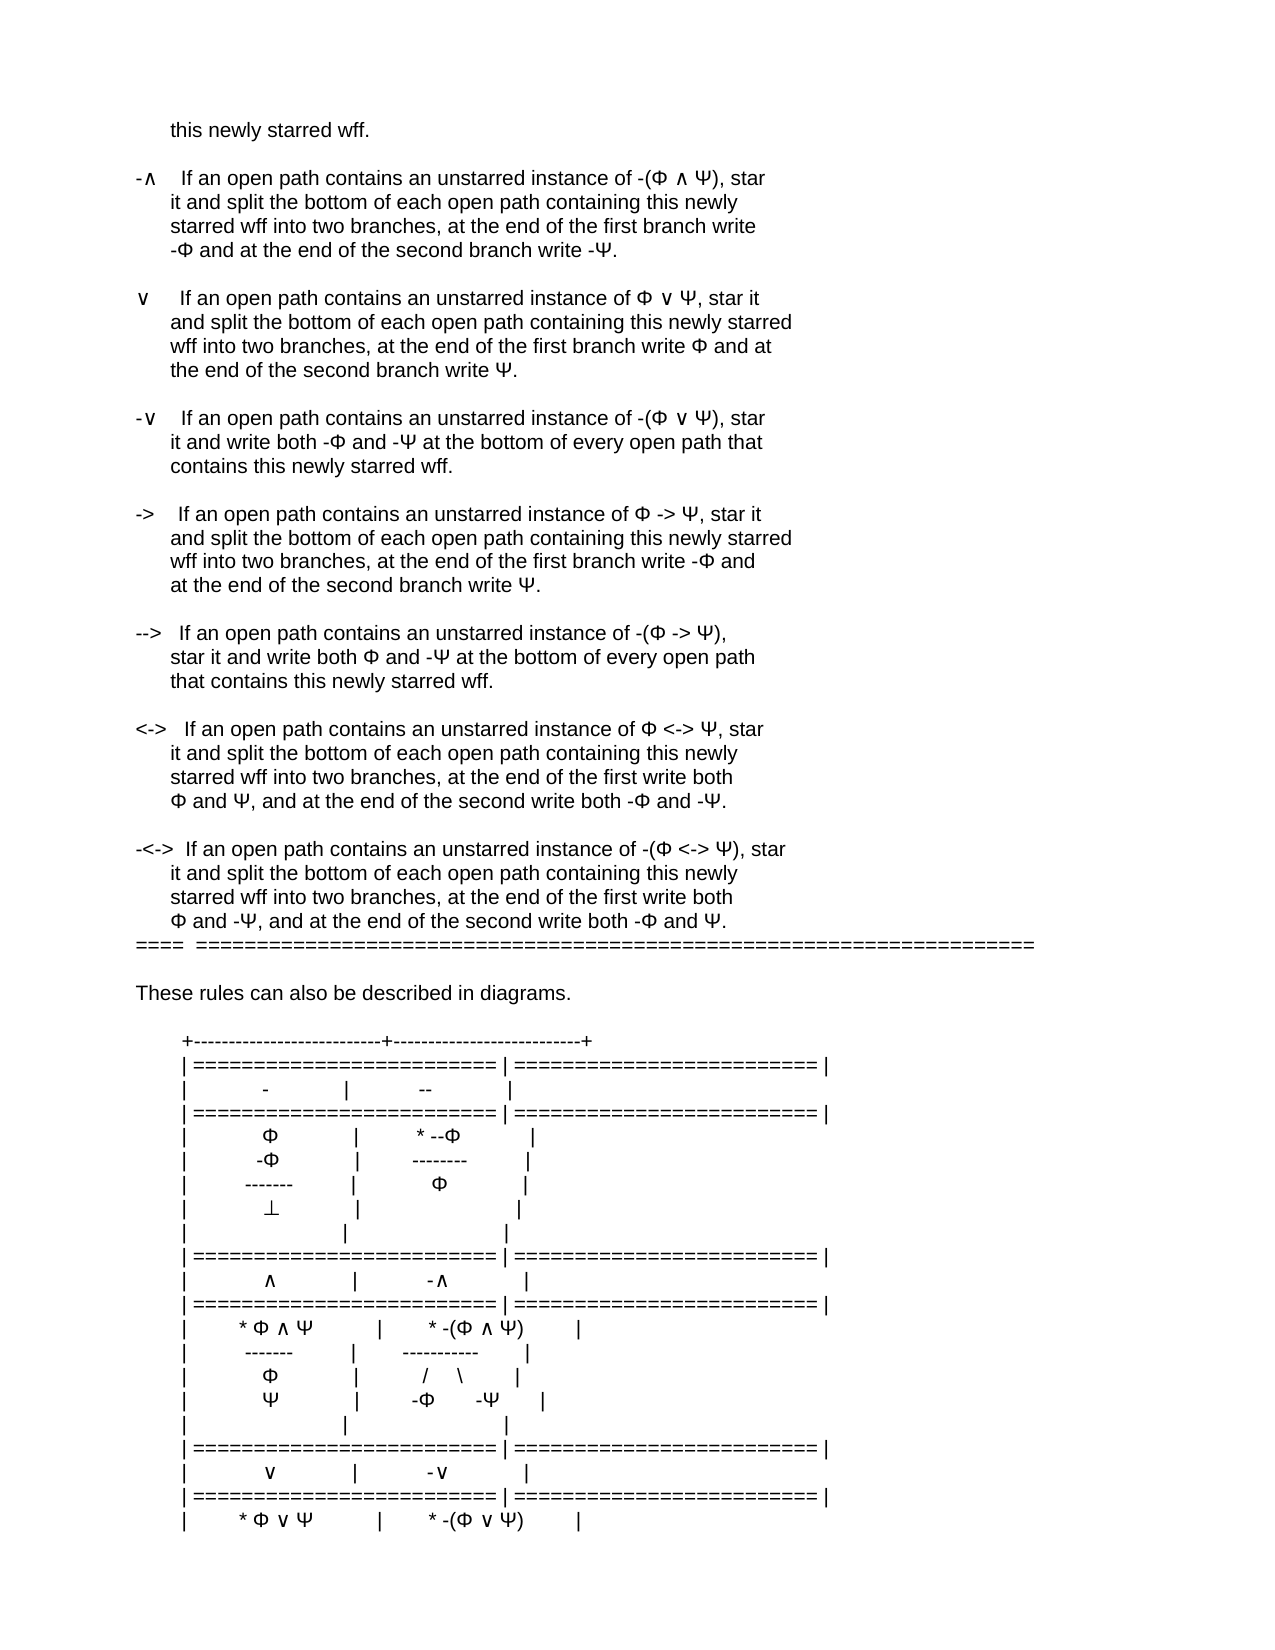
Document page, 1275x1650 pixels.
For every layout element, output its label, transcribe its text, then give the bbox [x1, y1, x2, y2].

text wff into two branches, at the end of the first branch write Φ and at [118, 334, 1157, 358]
text it and split the bottom of each open path containing this newly [118, 741, 1157, 765]
text this newly starred wff. [118, 118, 1157, 142]
text | Φ | / \ | [118, 1364, 1157, 1388]
text | ========================= | ========================= | [118, 1484, 1157, 1508]
text and split the bottom of each open path containing this newly starred [118, 525, 1157, 549]
text | ⊥ | | [118, 1196, 1157, 1220]
text it and split the bottom of each open path containing this newly [118, 190, 1157, 214]
text -> If an open path contains an unstarred instance of Φ -> Ψ, star it [118, 501, 1157, 525]
text | ------- | ----------- | [118, 1340, 1157, 1364]
text | ∧ | -∧ | [118, 1268, 1157, 1292]
text <-> If an open path contains an unstarred instance of Φ <-> Ψ, star [118, 717, 1157, 741]
text These rules can also be described in diagrams. [118, 981, 1157, 1004]
text | * Φ ∧ Ψ | * -(Φ ∧ Ψ) | [118, 1316, 1157, 1340]
text and split the bottom of each open path containing this newly starred [118, 310, 1157, 334]
text contains this newly starred wff. [118, 453, 1157, 477]
text starred wff into two branches, at the end of the first write both [118, 885, 1157, 909]
text Φ and -Ψ, and at the end of the second write both -Φ and Ψ. [118, 909, 1157, 933]
text starred wff into two branches, at the end of the first write both [118, 765, 1157, 789]
text that contains this newly starred wff. [118, 669, 1157, 693]
text -<-> If an open path contains an unstarred instance of -(Φ <-> Ψ), star [118, 837, 1157, 861]
text -Φ and at the end of the second branch write -Ψ. [118, 238, 1157, 262]
text | Ψ | -Φ -Ψ | [118, 1388, 1157, 1412]
text +---------------------------+---------------------------+ [118, 1028, 1157, 1052]
text at the end of the second branch write Ψ. [118, 573, 1157, 597]
text -∧ If an open path contains an unstarred instance of -(Φ ∧ Ψ), star [118, 166, 1157, 190]
text ∨ If an open path contains an unstarred instance of Φ ∨ Ψ, star it [118, 286, 1157, 310]
text it and split the bottom of each open path containing this newly [118, 861, 1157, 885]
text wff into two branches, at the end of the first branch write -Φ and [118, 549, 1157, 573]
text star it and write both Φ and -Ψ at the bottom of every open path [118, 645, 1157, 669]
text | ========================= | ========================= | [118, 1292, 1157, 1316]
text --> If an open path contains an unstarred instance of -(Φ -> Ψ), [118, 621, 1157, 645]
text | ========================= | ========================= | [118, 1244, 1157, 1268]
text | ========================= | ========================= | [118, 1436, 1157, 1460]
text | ========================= | ========================= | [118, 1052, 1157, 1076]
text | | | [118, 1412, 1157, 1436]
text | * Φ ∨ Ψ | * -(Φ ∨ Ψ) | [118, 1508, 1157, 1532]
text | | | [118, 1220, 1157, 1244]
text the end of the second branch write Ψ. [118, 358, 1157, 382]
text starred wff into two branches, at the end of the first branch write [118, 214, 1157, 238]
text | -Φ | -------- | [118, 1148, 1157, 1172]
text | - | -- | [118, 1076, 1157, 1100]
text ==== ===================================================================== [118, 933, 1157, 957]
text | ------- | Φ | [118, 1172, 1157, 1196]
text it and write both -Φ and -Ψ at the bottom of every open path that [118, 429, 1157, 453]
text | Φ | * --Φ | [118, 1124, 1157, 1148]
text | ========================= | ========================= | [118, 1100, 1157, 1124]
text Φ and Ψ, and at the end of the second write both -Φ and -Ψ. [118, 789, 1157, 813]
text | ∨ | -∨ | [118, 1460, 1157, 1484]
text -∨ If an open path contains an unstarred instance of -(Φ ∨ Ψ), star [118, 406, 1157, 429]
